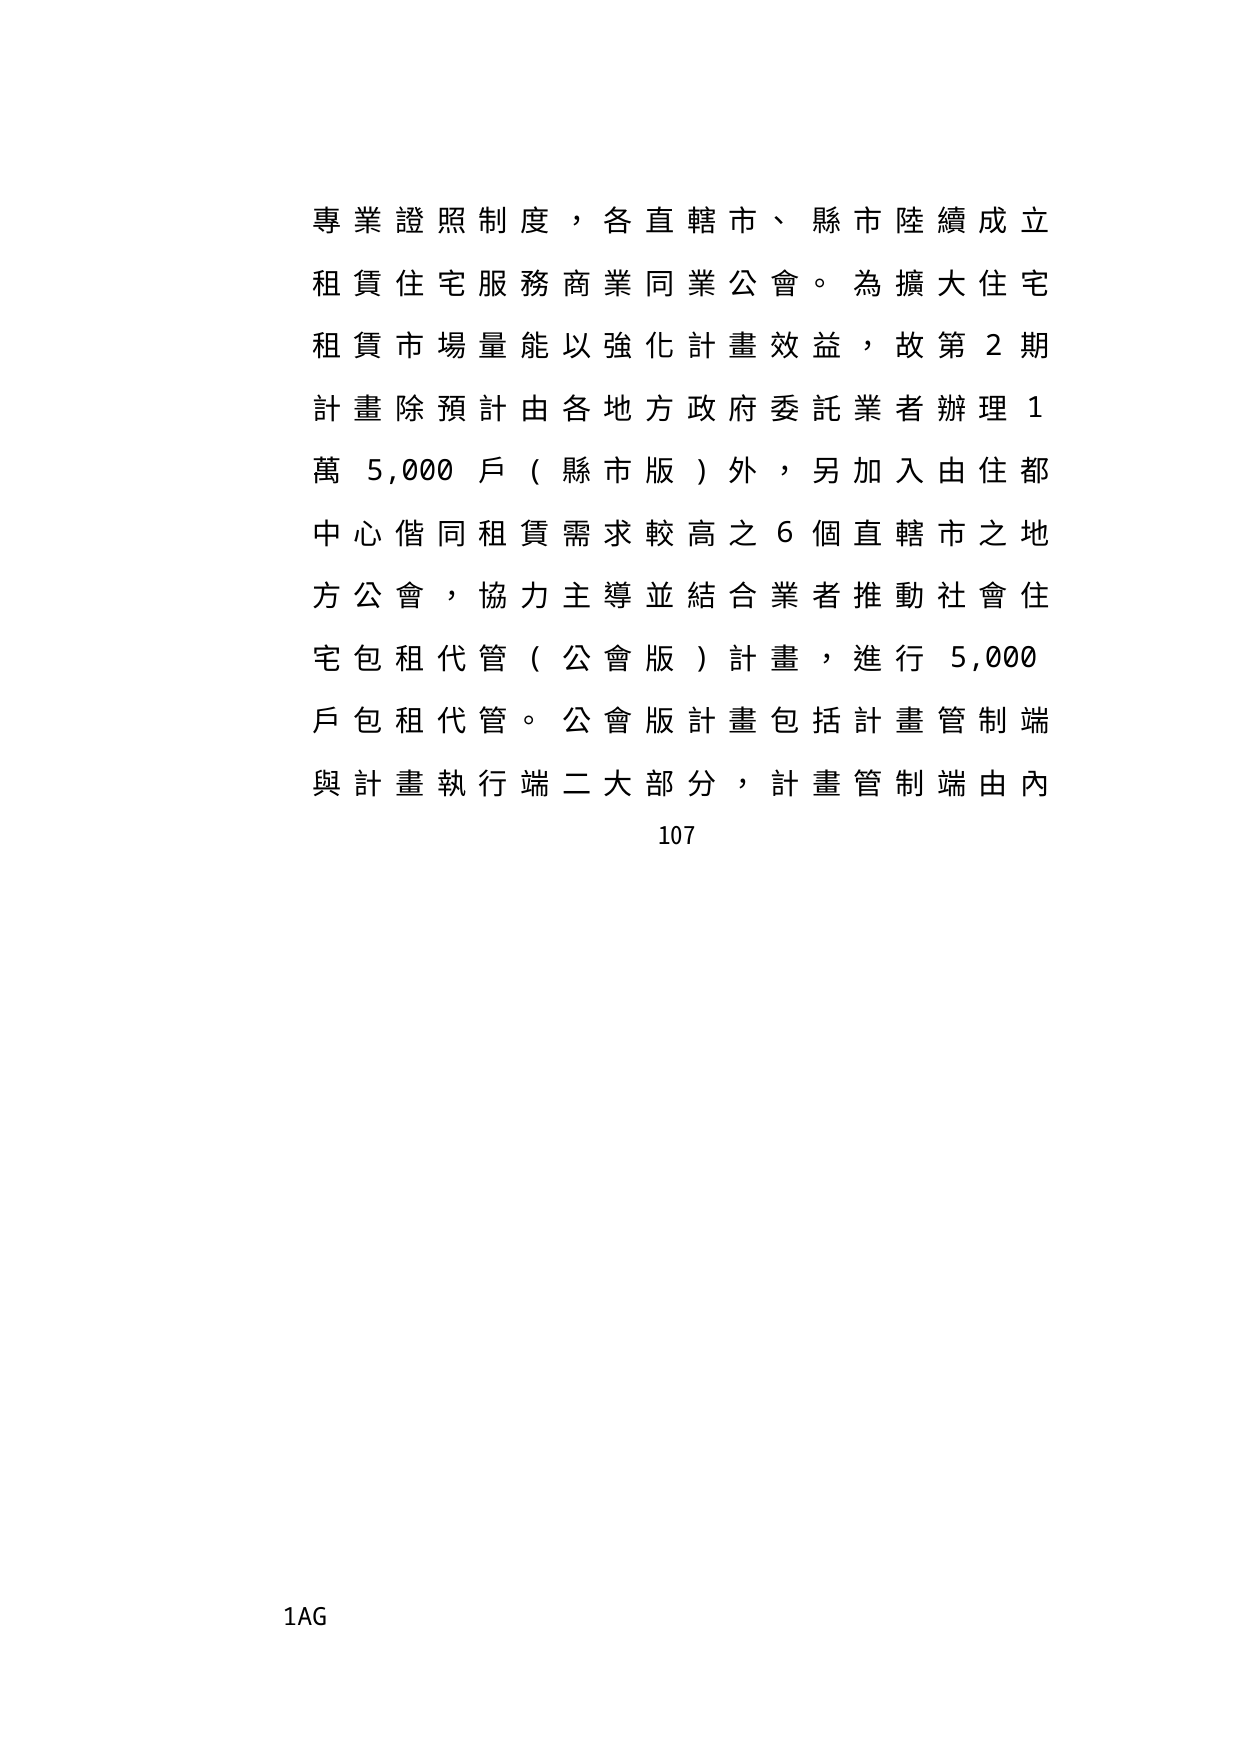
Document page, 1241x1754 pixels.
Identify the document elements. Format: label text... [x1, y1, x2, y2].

text 專業證照制度，各直轄市、縣市陸續成立租賃住宅服務商業同業公會。為擴大住宅租賃市場量能以強化計畫效益，故第2期計畫除預計由各地方政府委託業者辦理1萬5,000戶(縣市版)外，另加入由住都中心偕同租賃需求較高之6個直轄市之地方公會，協力主導並結合業者推動社會住宅包租代管(公會版)計畫，進行5,000戶包租代管。公會版計畫包括計畫管制端與計畫執行端二大部分，計畫管制端由內 [269, 177, 1056, 802]
